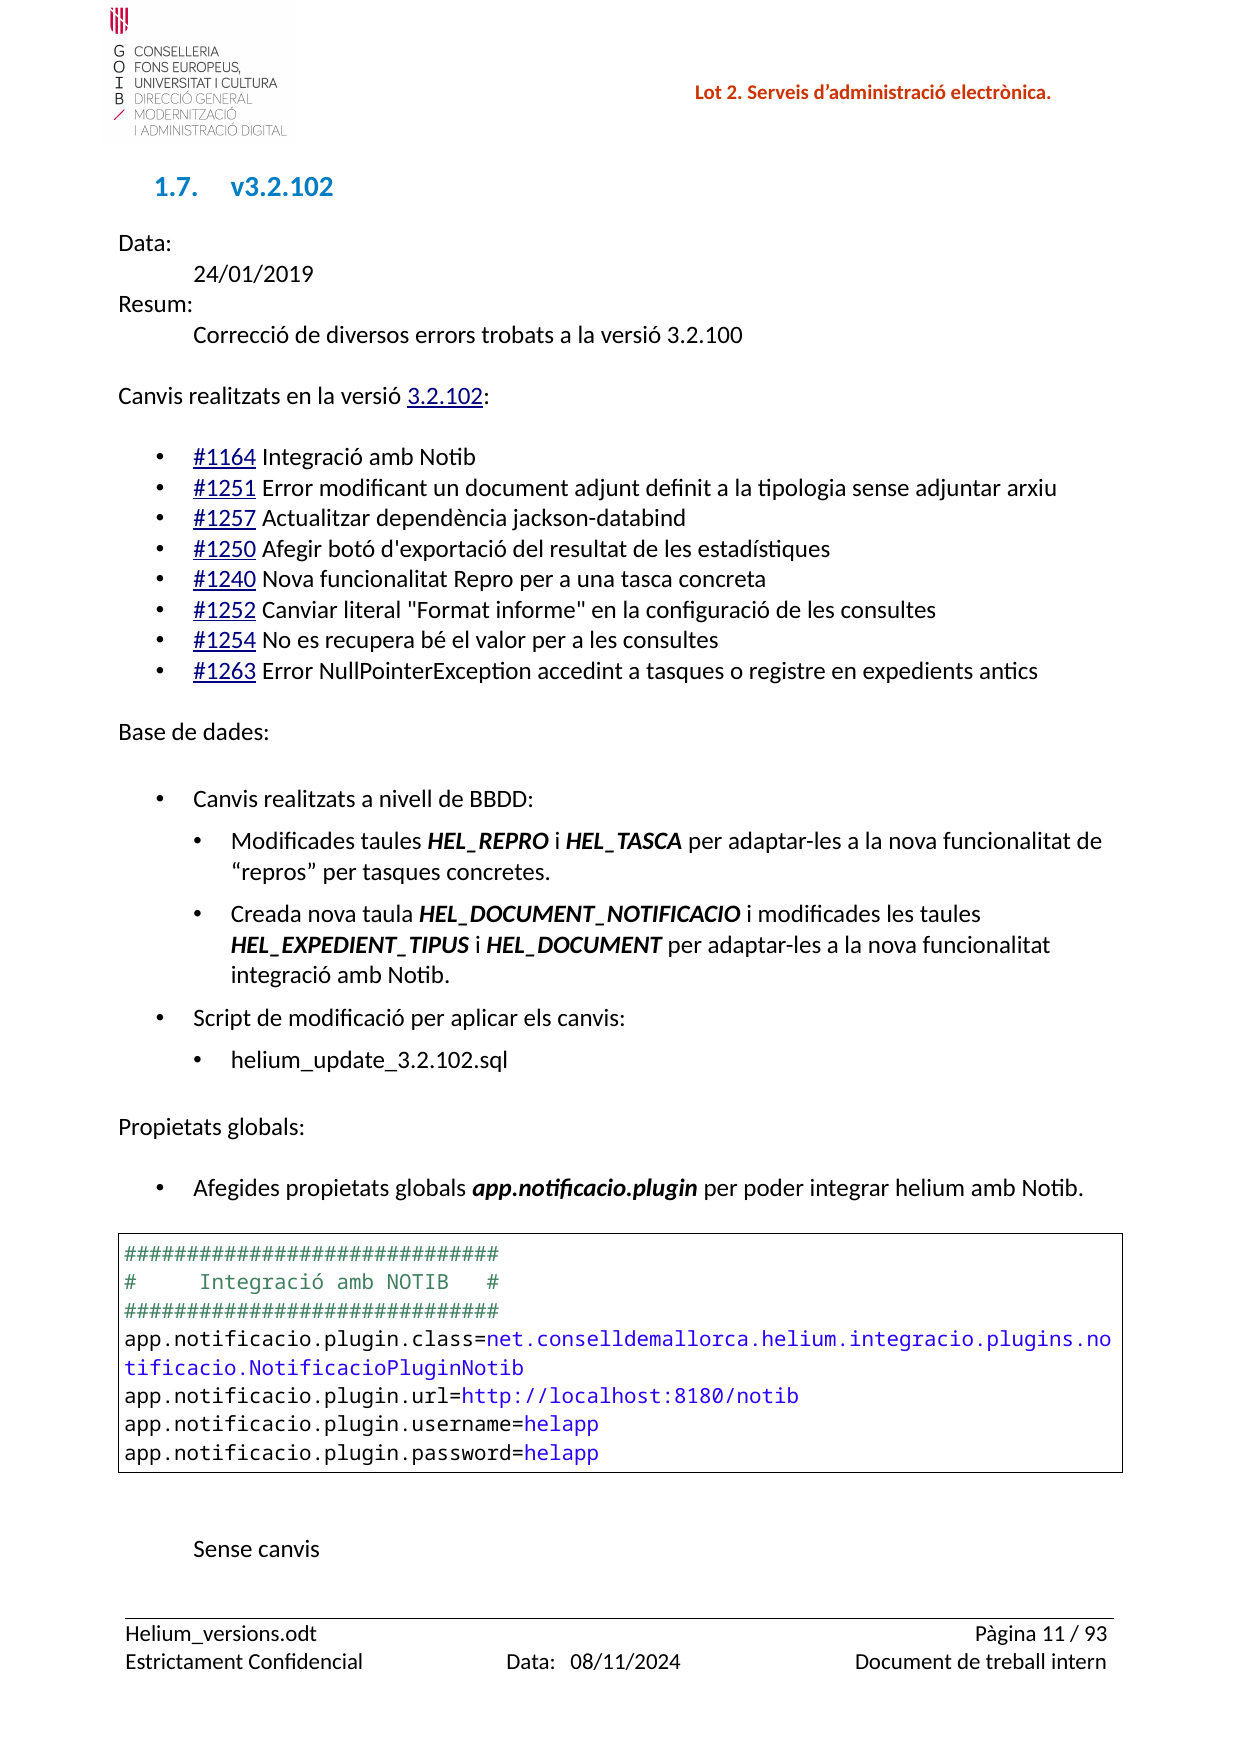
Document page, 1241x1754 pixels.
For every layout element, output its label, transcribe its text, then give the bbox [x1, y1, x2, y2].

list #1240 Nova funcionalitat Repro per a una tasca concreta [156, 563, 1122, 594]
list #1251 Error modificant un document adjunt definit a la tipologia sense adjuntar arxiu [156, 472, 1122, 502]
text 24/01/2019 [118, 258, 1122, 289]
table_header ############################## # Integració amb NOTIB # ############################## app.notificacio.plugin.class=net.conselldemallorca.helium.integracio.plugins.notificacio.NotificacioPluginNotib app.notificacio.plugin.url=http://localhost:8180/notib app.notificacio.plugin.username=helapp app.notificacio.plugin.password=helapp [119, 1234, 1122, 1472]
list Canvis realitzats a nivell de BBDD: [156, 783, 1122, 813]
picture [100, 0, 297, 144]
text Correcció de diversos errors trobats a la versió 3.2.100 [118, 319, 1122, 350]
text Propietats globals: [118, 1111, 1122, 1142]
text Canvis realitzats en la versió 3.2.102: [118, 380, 1122, 411]
list #1263 Error NullPointerException accedint a tasques o registre en expedients antics [156, 655, 1122, 685]
list #1164 Integració amb Notib [156, 441, 1122, 472]
list Afegides propietats globals app.notificacio.plugin per poder integrar helium amb Notib. [156, 1172, 1122, 1203]
list #1250 Afegir botó d'exportació del resultat de les estadístiques [156, 533, 1122, 563]
text Base de dades: [118, 716, 1122, 746]
list Script de modificació per aplicar els canvis: [156, 1002, 1122, 1032]
list Modificades taules HEL_REPRO i HEL_TASCA per adaptar-les a la nova funcionalitat de “repros” per tasques concretes. [193, 825, 1122, 886]
list helium_update_3.2.102.sql [193, 1044, 1122, 1074]
text Resum: [118, 289, 1122, 319]
list Creada nova taula HEL_DOCUMENT_NOTIFICACIO i modificades les taules HEL_EXPEDIENT_TIPUS i HEL_DOCUMENT per adaptar-les a la nova funcionalitat integració amb Notib. [193, 898, 1122, 990]
list #1254 No es recupera bé el valor per a les consultes [156, 624, 1122, 655]
subtitle v3.2.102 [153, 168, 1122, 204]
list #1252 Canviar literal "Format informe" en la configuració de les consultes [156, 594, 1122, 624]
text Sense canvis [118, 1533, 1122, 1564]
list #1257 Actualitzar dependència jackson-databind [156, 502, 1122, 533]
text Data: [118, 228, 1122, 258]
